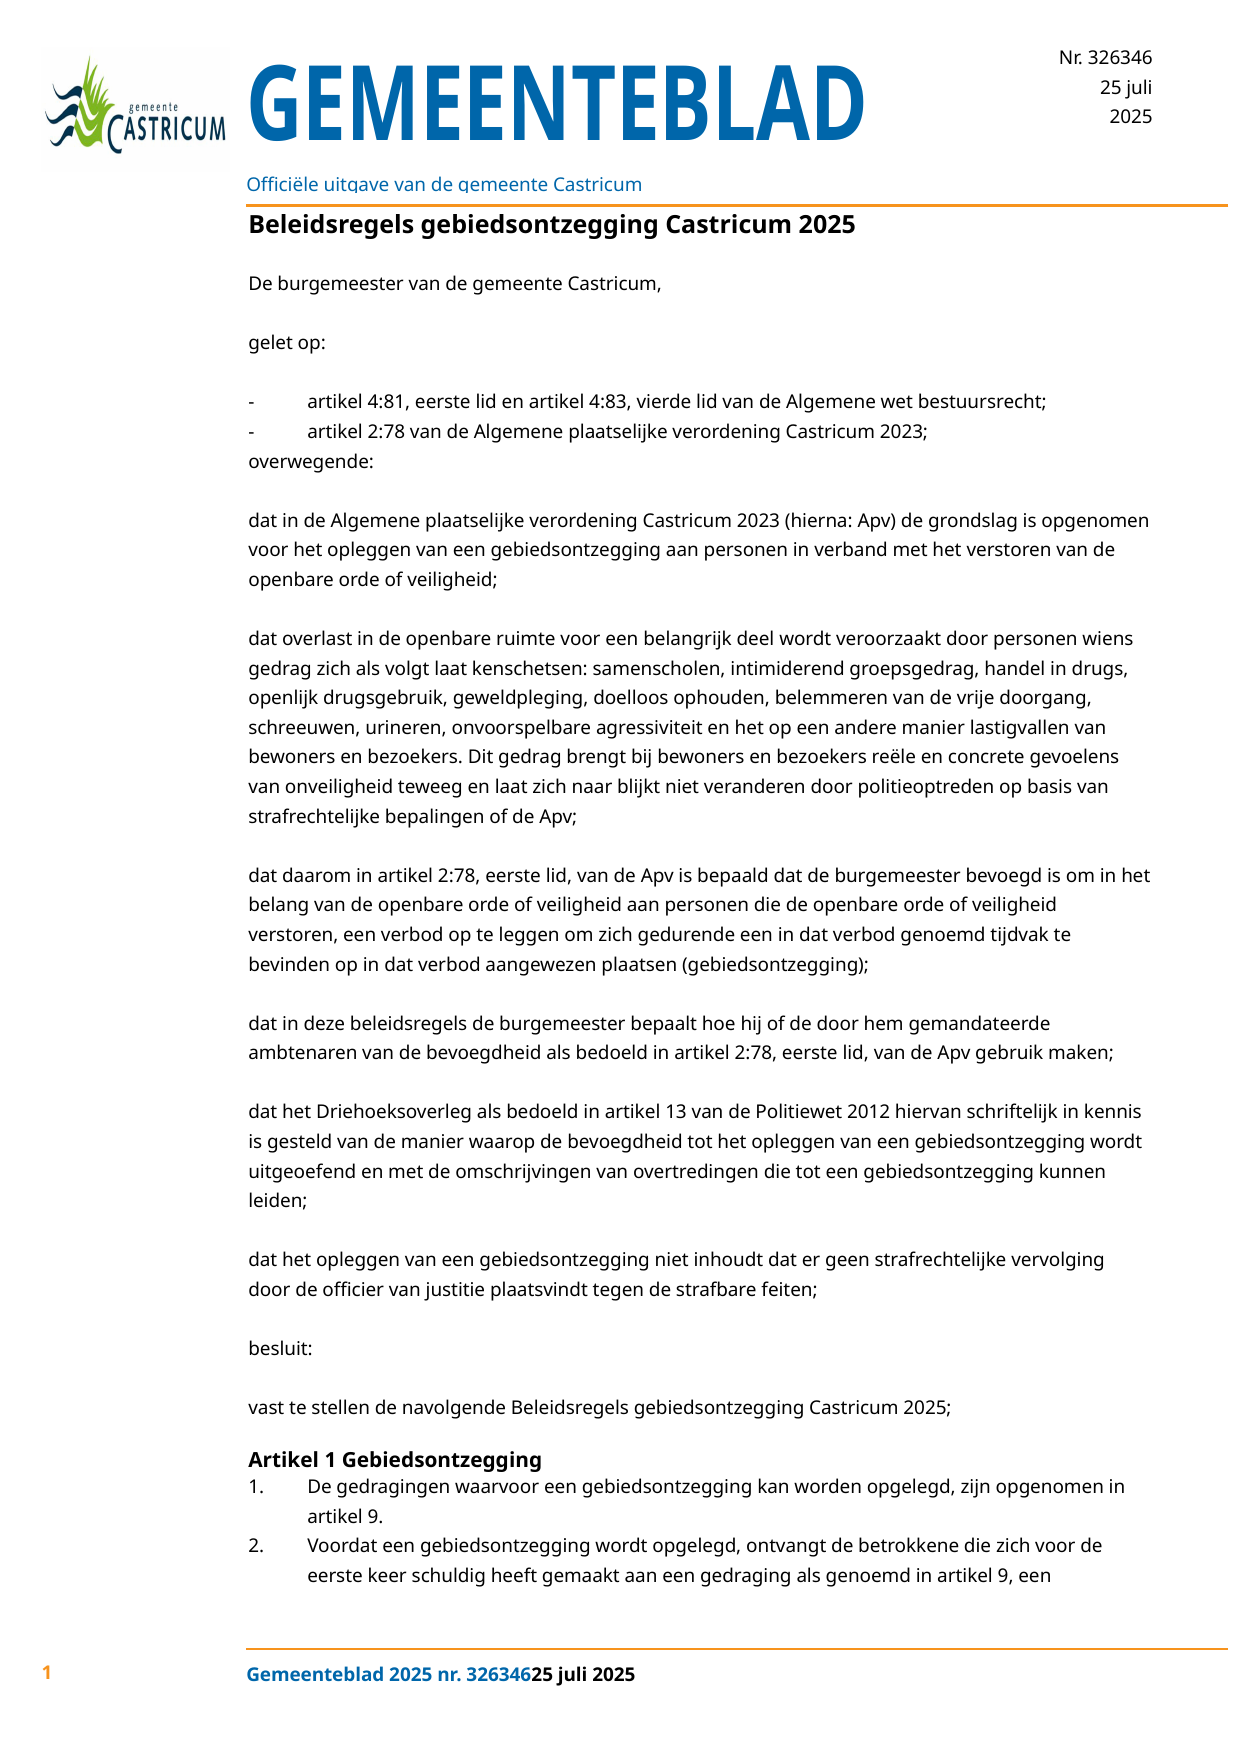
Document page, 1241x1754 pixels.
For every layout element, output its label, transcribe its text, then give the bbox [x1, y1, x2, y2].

text dat het Driehoeksoverleg als bedoeld in artikel 13 van de Politiewet 2012 hiervan schriftelijk in kennis is gesteld van de manier waarop de bevoegdheid tot het opleggen van een gebiedsontzegging wordt uitgeoefend en met de omschrijvingen van overtredingen die tot een gebiedsontzegging kunnen leiden; [248, 1099, 1152, 1213]
list Voordat een gebiedsontzegging wordt opgelegd, ontvangt de betrokkene die zich voor de eerste keer schuldig heeft gemaakt aan een gedraging als genoemd in artikel 9, een [248, 1532, 1152, 1588]
text dat het opleggen van een gebiedsontzegging niet inhoudt dat er geen strafrechtelijke vervolging door de officier van justitie plaatsvindt tegen de strafbare feiten; [248, 1247, 1152, 1302]
list artikel 2:78 van de Algemene plaatselijke verordening Castricum 2023; [248, 418, 1152, 444]
text dat overlast in de openbare ruimte voor een belangrijk deel wordt veroorzaakt door personen wiens gedrag zich als volgt laat kenschetsen: samenscholen, intimiderend groepsgedrag, handel in drugs, openlijk drugsgebruik, geweldpleging, doelloos ophouden, belemmeren van de vrije doorgang, schreeuwen, urineren, onvoorspelbare agressiviteit en het op een andere manier lastigvallen van bewoners en bezoekers. Dit gedrag brengt bij bewoners en bezoekers reële en concrete gevoelens van onveiligheid teweeg en laat zich naar blijkt niet veranderen door politieoptreden op basis van strafrechtelijke bepalingen of de Apv; [248, 625, 1152, 828]
text dat daarom in artikel 2:78, eerste lid, van de Apv is bepaald dat de burgemeester bevoegd is om in het belang van de openbare orde of veiligheid aan personen die de openbare orde of veiligheid verstoren, een verbod op te leggen om zich gedurende een in dat verbod genoemd tijdvak te bevinden op in dat verbod aangewezen plaatsen (gebiedsontzegging); [248, 862, 1152, 976]
text Beleidsregels gebiedsontzegging Castricum 2025 [248, 207, 1152, 241]
text De burgemeester van de gemeente Castricum, [248, 270, 1152, 296]
text besluit: [248, 1335, 1152, 1361]
picture [41, 47, 231, 172]
list artikel 4:81, eerste lid en artikel 4:83, vierde lid van de Algemene wet bestuursrecht; [248, 389, 1152, 414]
text dat in deze beleidsregels de burgemeester bepaalt hoe hij of de door hem gemandateerde ambtenaren van de bevoegdheid als bedoeld in artikel 2:78, eerste lid, van de Apv gebruik maken; [248, 1010, 1152, 1065]
text dat in de Algemene plaatselijke verordening Castricum 2023 (hierna: Apv) de grondslag is opgenomen voor het opleggen van een gebiedsontzegging aan personen in verband met het verstoren van de openbare orde of veiligheid; [248, 507, 1152, 592]
text Artikel 1 Gebiedsontzegging [248, 1445, 1152, 1473]
text vast te stellen de navolgende Beleidsregels gebiedsontzegging Castricum 2025; [248, 1394, 1152, 1420]
list De gedragingen waarvoor een gebiedsontzegging kan worden opgelegd, zijn opgenomen in artikel 9. [248, 1473, 1152, 1529]
text overwegende: [248, 448, 1152, 473]
text gelet op: [248, 329, 1152, 355]
